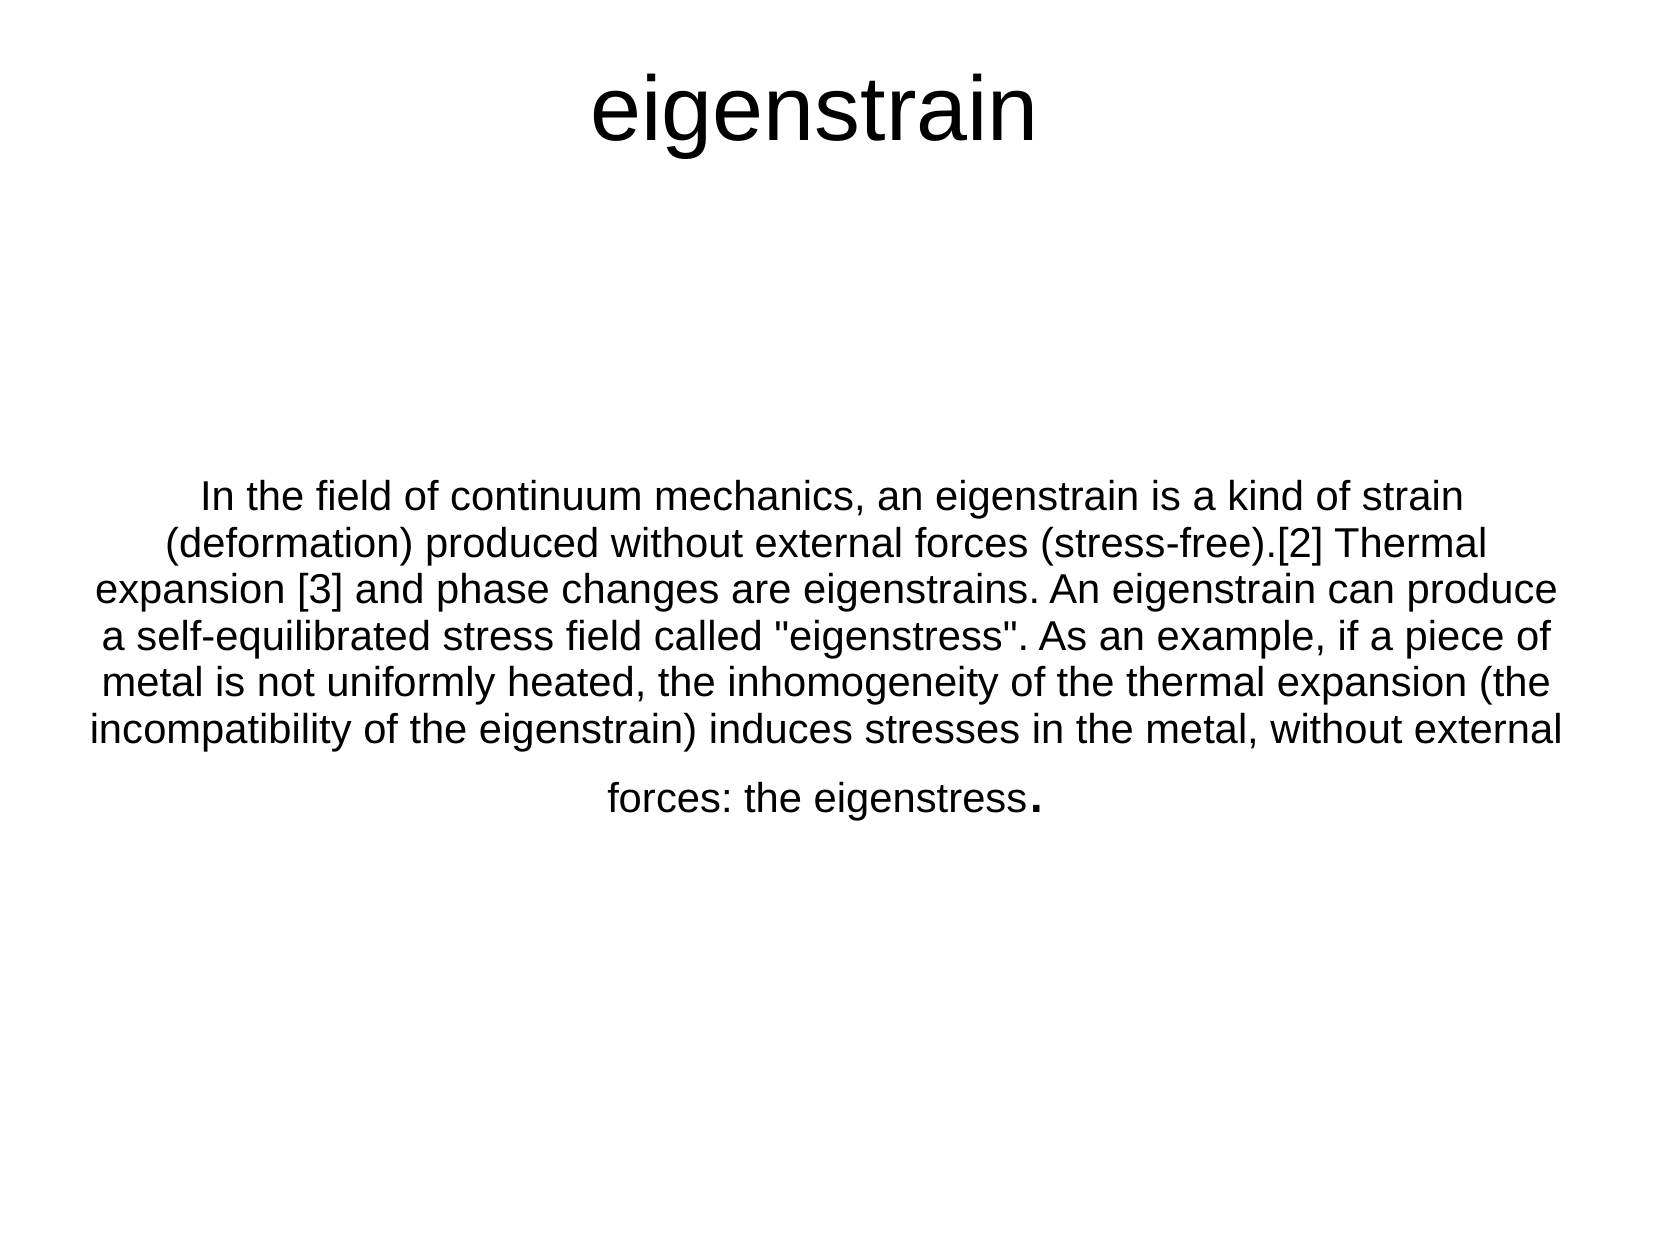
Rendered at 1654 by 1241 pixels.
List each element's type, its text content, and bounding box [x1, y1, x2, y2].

subtitle In the field of continuum mechanics, an eigenstrain is a kind of strain (deformation) produced without external forces (stress-free).[2] Thermal expansion [3] and phase changes are eigenstrains. An eigenstrain can produce a self-equilibrated stress field called "eigenstress". As an example, if a piece of metal is not uniformly heated, the inhomogeneity of the thermal expansion (the incompatibility of the eigenstrain) induces stresses in the metal, without external forces: the eigenstress. [82, 290, 1571, 1010]
title eigenstrain [70, 5, 1559, 213]
